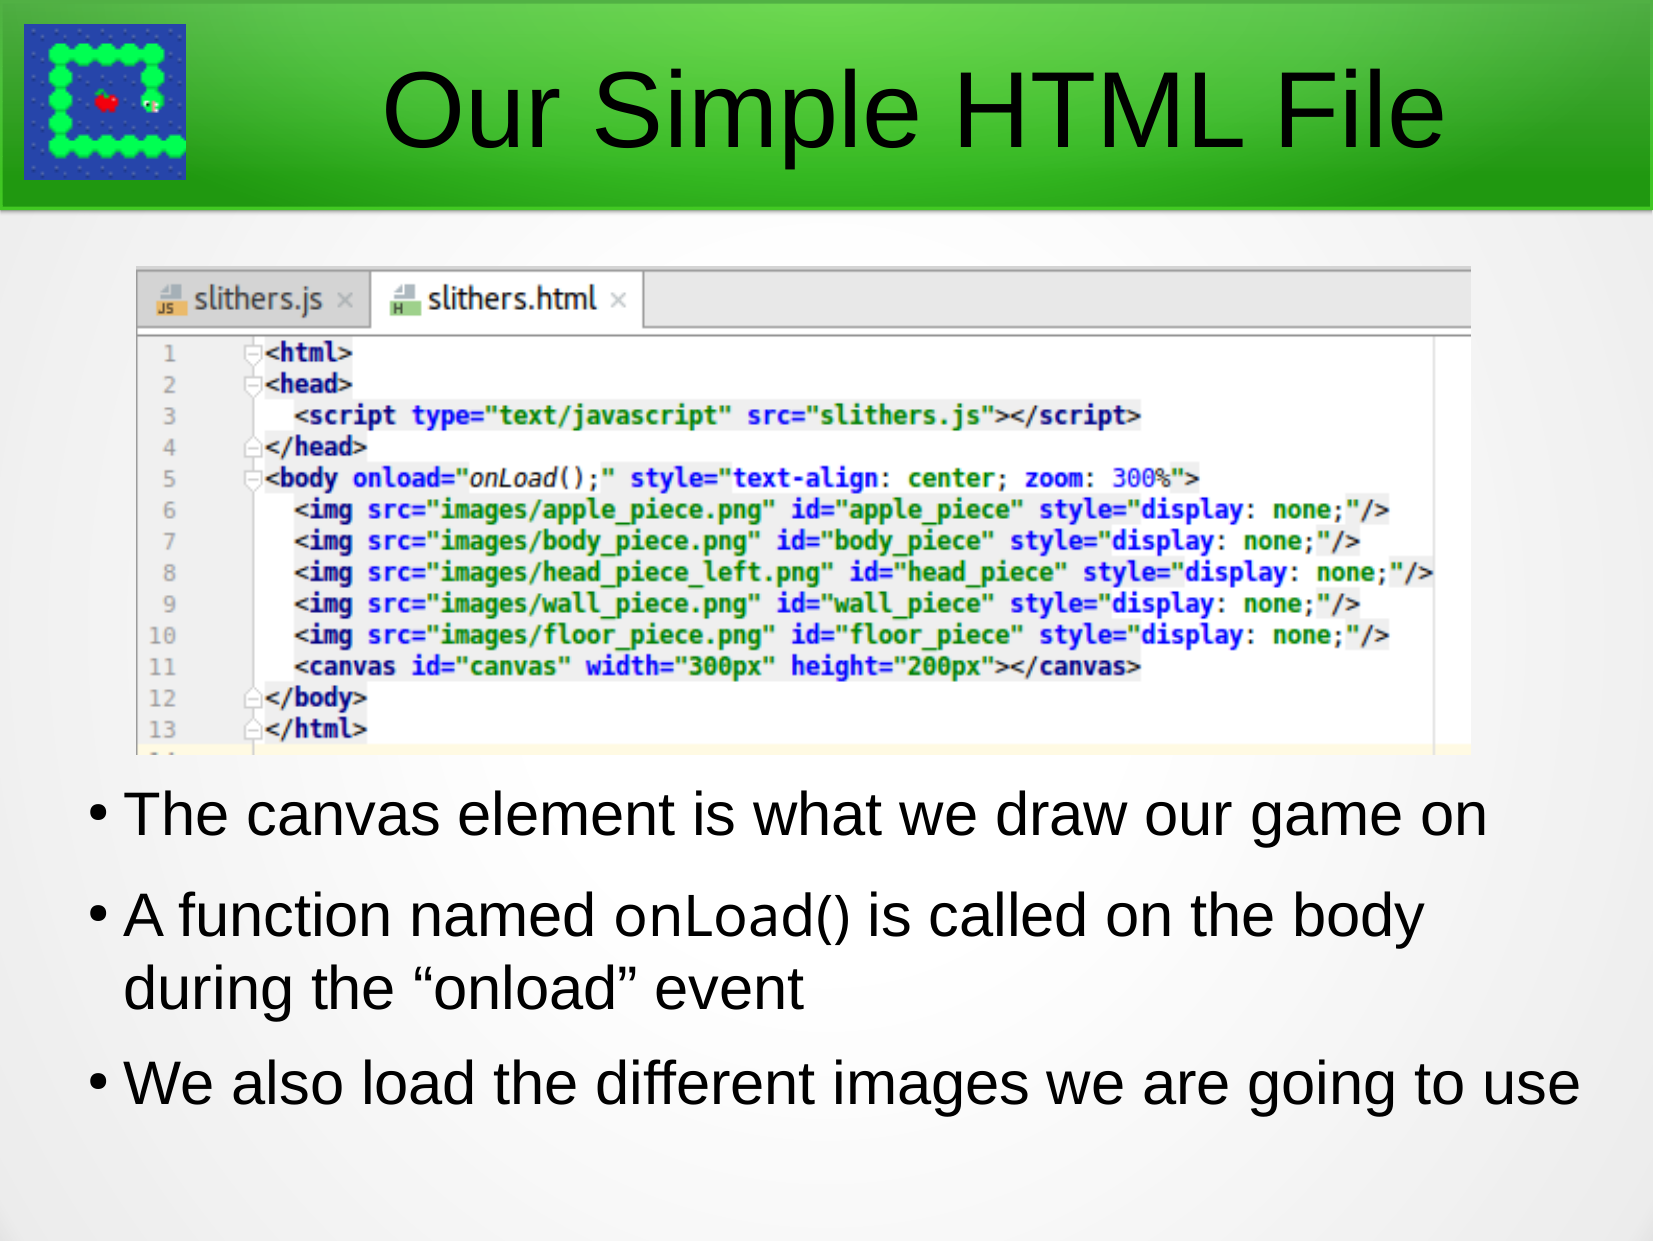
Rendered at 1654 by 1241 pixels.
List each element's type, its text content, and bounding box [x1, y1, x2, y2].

title Our Simple HTML File [195, 30, 1636, 190]
list The canvas element is what we draw our game on A function named onLoad() is called on the body during the “onload” event We also load the different images we are going to use [75, 780, 1583, 1171]
picture [24, 24, 186, 180]
picture [136, 266, 1471, 755]
